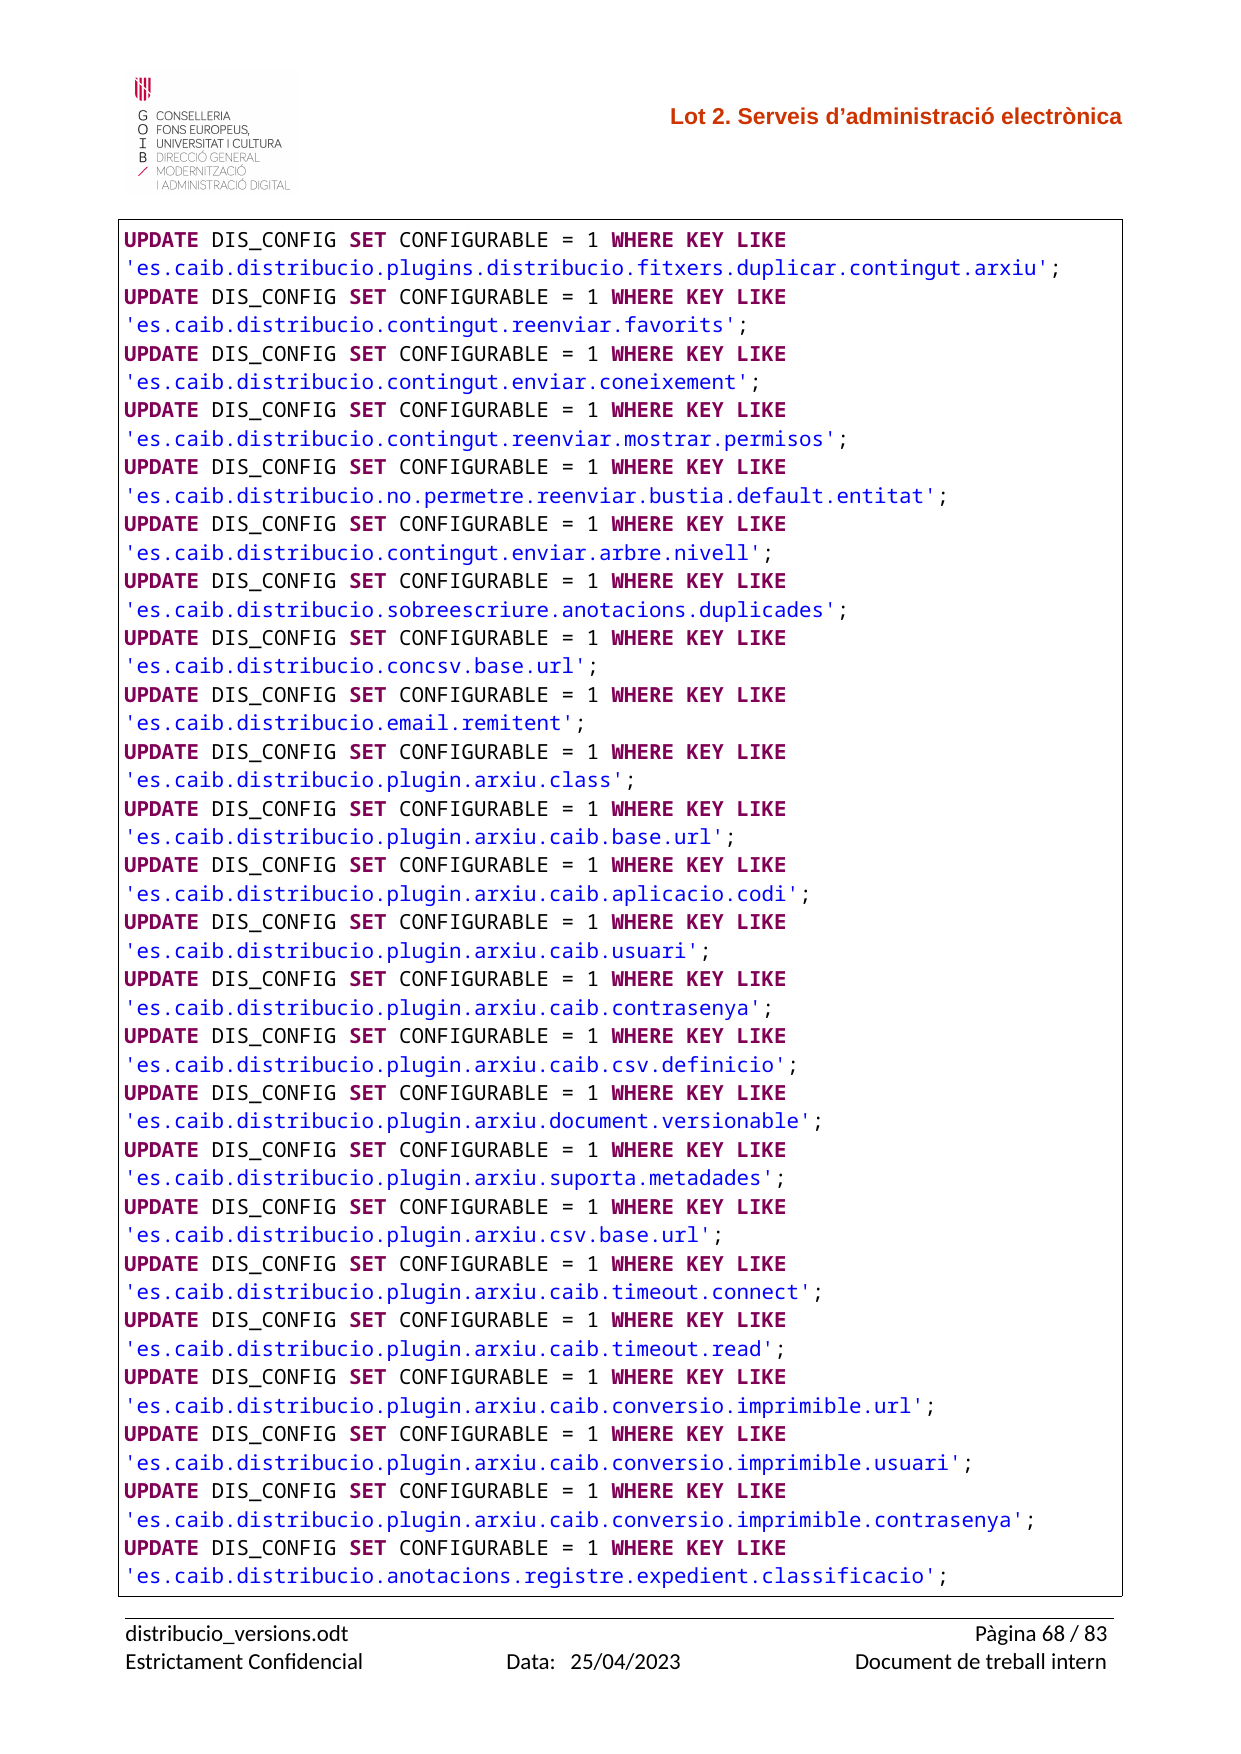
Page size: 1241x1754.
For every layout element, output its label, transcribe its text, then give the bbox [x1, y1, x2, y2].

picture [126, 70, 299, 197]
table_header UPDATE DIS_CONFIG SET CONFIGURABLE = 1 WHERE KEY LIKE 'es.caib.distribucio.plugins.distribucio.fitxers.duplicar.contingut.arxiu'; UPDATE DIS_CONFIG SET CONFIGURABLE = 1 WHERE KEY LIKE 'es.caib.distribucio.contingut.reenviar.favorits'; UPDATE DIS_CONFIG SET CONFIGURABLE = 1 WHERE KEY LIKE 'es.caib.distribucio.contingut.enviar.coneixement'; UPDATE DIS_CONFIG SET CONFIGURABLE = 1 WHERE KEY LIKE 'es.caib.distribucio.contingut.reenviar.mostrar.permisos'; UPDATE DIS_CONFIG SET CONFIGURABLE = 1 WHERE KEY LIKE 'es.caib.distribucio.no.permetre.reenviar.bustia.default.entitat'; UPDATE DIS_CONFIG SET CONFIGURABLE = 1 WHERE KEY LIKE 'es.caib.distribucio.contingut.enviar.arbre.nivell'; UPDATE DIS_CONFIG SET CONFIGURABLE = 1 WHERE KEY LIKE 'es.caib.distribucio.sobreescriure.anotacions.duplicades'; UPDATE DIS_CONFIG SET CONFIGURABLE = 1 WHERE KEY LIKE 'es.caib.distribucio.concsv.base.url'; UPDATE DIS_CONFIG SET CONFIGURABLE = 1 WHERE KEY LIKE 'es.caib.distribucio.email.remitent'; UPDATE DIS_CONFIG SET CONFIGURABLE = 1 WHERE KEY LIKE 'es.caib.distribucio.plugin.arxiu.class'; UPDATE DIS_CONFIG SET CONFIGURABLE = 1 WHERE KEY LIKE 'es.caib.distribucio.plugin.arxiu.caib.base.url'; UPDATE DIS_CONFIG SET CONFIGURABLE = 1 WHERE KEY LIKE 'es.caib.distribucio.plugin.arxiu.caib.aplicacio.codi'; UPDATE DIS_CONFIG SET CONFIGURABLE = 1 WHERE KEY LIKE 'es.caib.distribucio.plugin.arxiu.caib.usuari'; UPDATE DIS_CONFIG SET CONFIGURABLE = 1 WHERE KEY LIKE 'es.caib.distribucio.plugin.arxiu.caib.contrasenya'; UPDATE DIS_CONFIG SET CONFIGURABLE = 1 WHERE KEY LIKE 'es.caib.distribucio.plugin.arxiu.caib.csv.definicio'; UPDATE DIS_CONFIG SET CONFIGURABLE = 1 WHERE KEY LIKE 'es.caib.distribucio.plugin.arxiu.document.versionable'; UPDATE DIS_CONFIG SET CONFIGURABLE = 1 WHERE KEY LIKE 'es.caib.distribucio.plugin.arxiu.suporta.metadades'; UPDATE DIS_CONFIG SET CONFIGURABLE = 1 WHERE KEY LIKE 'es.caib.distribucio.plugin.arxiu.csv.base.url'; UPDATE DIS_CONFIG SET CONFIGURABLE = 1 WHERE KEY LIKE 'es.caib.distribucio.plugin.arxiu.caib.timeout.connect'; UPDATE DIS_CONFIG SET CONFIGURABLE = 1 WHERE KEY LIKE 'es.caib.distribucio.plugin.arxiu.caib.timeout.read'; UPDATE DIS_CONFIG SET CONFIGURABLE = 1 WHERE KEY LIKE 'es.caib.distribucio.plugin.arxiu.caib.conversio.imprimible.url'; UPDATE DIS_CONFIG SET CONFIGURABLE = 1 WHERE KEY LIKE 'es.caib.distribucio.plugin.arxiu.caib.conversio.imprimible.usuari'; UPDATE DIS_CONFIG SET CONFIGURABLE = 1 WHERE KEY LIKE 'es.caib.distribucio.plugin.arxiu.caib.conversio.imprimible.contrasenya'; UPDATE DIS_CONFIG SET CONFIGURABLE = 1 WHERE KEY LIKE 'es.caib.distribucio.anotacions.registre.expedient.classificacio'; [119, 220, 1122, 1596]
